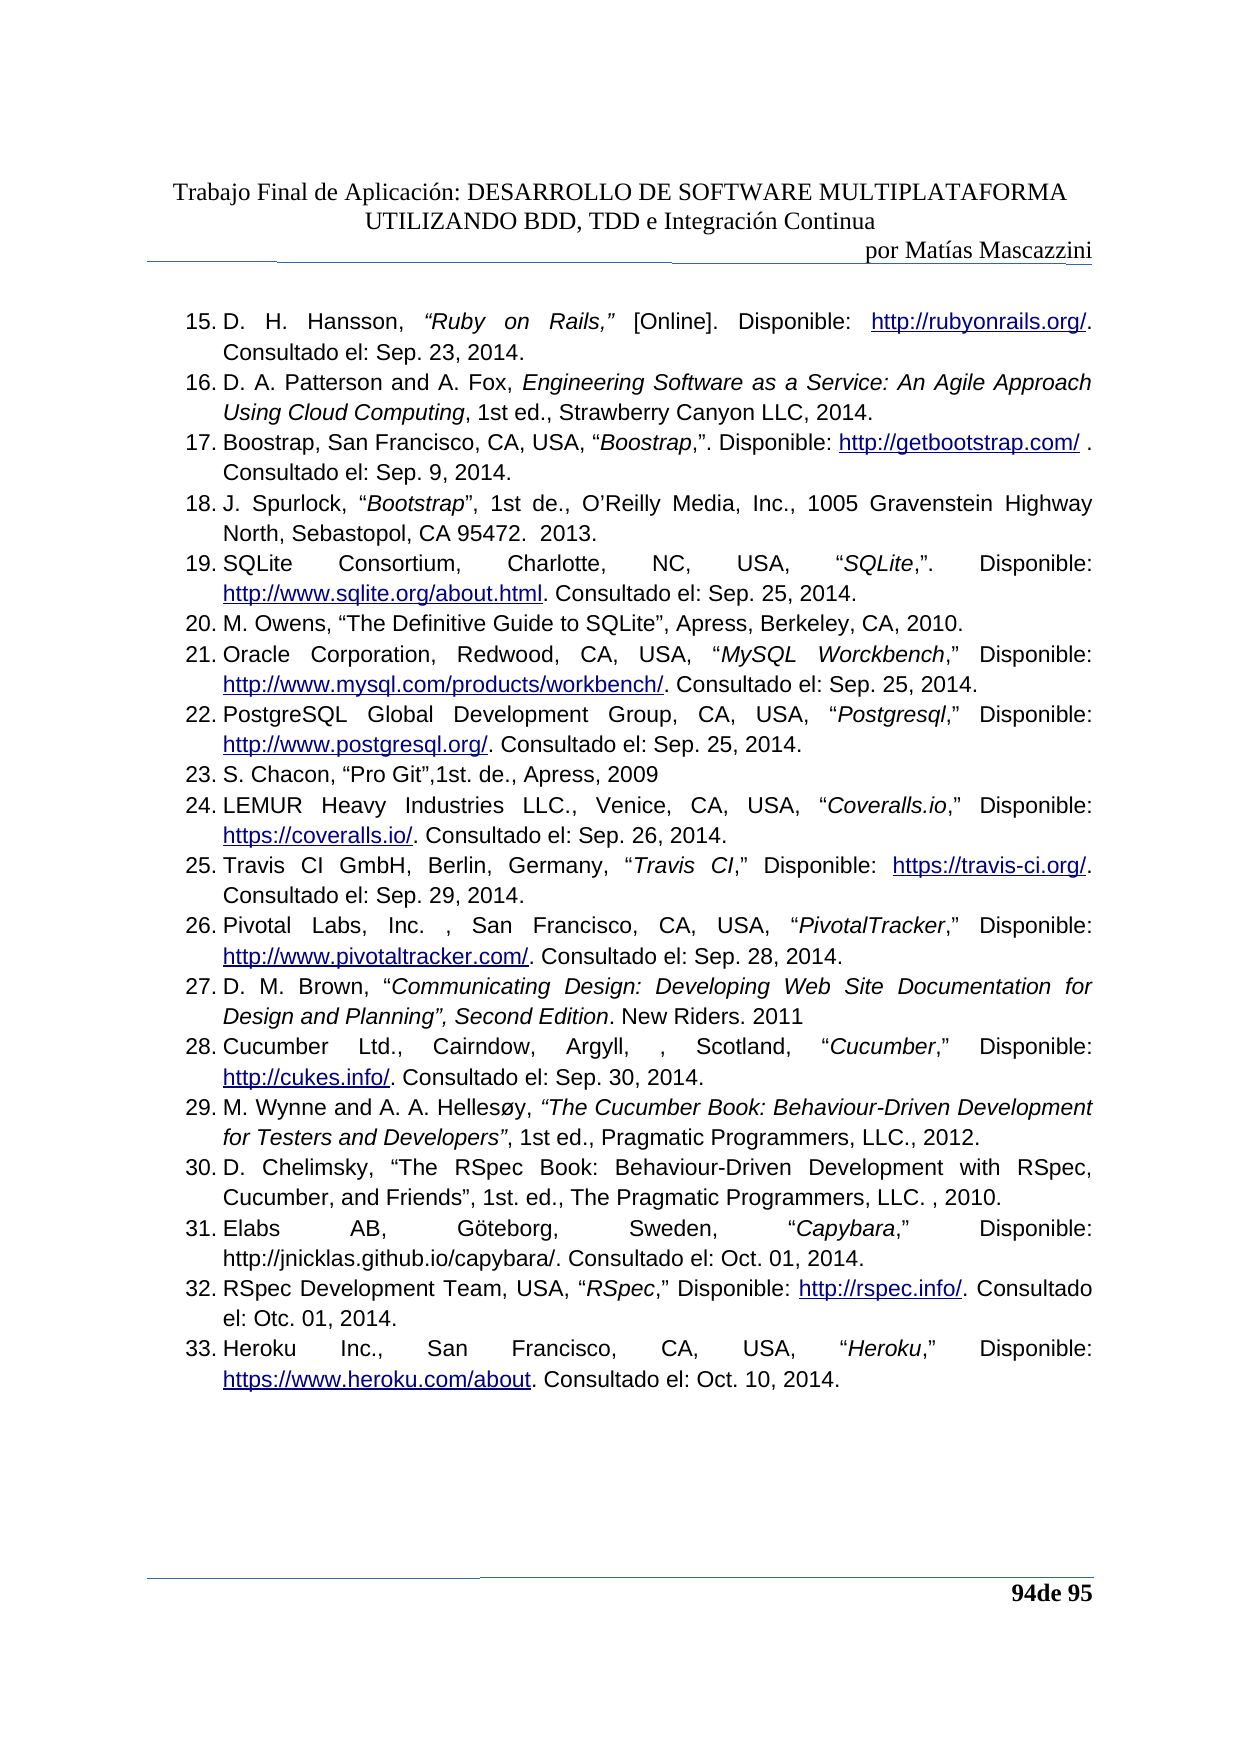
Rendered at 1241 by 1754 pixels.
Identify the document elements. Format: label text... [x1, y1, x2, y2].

list RSpec Development Team, USA, “RSpec,” Disponible: http://rspec.info/. Consultado el: Otc. 01, 2014. [185, 1275, 1093, 1332]
list Oracle Corporation, Redwood, CA, USA, “MySQL Worckbench,” Disponible: http://www.mysql.com/products/workbench/. Consultado el: Sep. 25, 2014. [185, 641, 1093, 697]
list PostgreSQL Global Development Group, CA, USA, “Postgresql,” Disponible: http://www.postgresql.org/. Consultado el: Sep. 25, 2014. [185, 701, 1093, 758]
list Elabs AB, Göteborg, Sweden, “Capybara,” Disponible: http://jnicklas.github.io/capybara/. Consultado el: Oct. 01, 2014. [185, 1214, 1093, 1271]
list SQLite Consortium, Charlotte, NC, USA, “SQLite,”. Disponible: http://www.sqlite.org/about.html. Consultado el: Sep. 25, 2014. [185, 550, 1093, 607]
list Heroku Inc., San Francisco, CA, USA, “Heroku,” Disponible: https://www.heroku.com/about. Consultado el: Oct. 10, 2014. [185, 1335, 1093, 1392]
list M. Wynne and A. A. Hellesøy, “The Cucumber Book: Behaviour-Driven Development for Testers and Developers”, 1st ed., Pragmatic Programmers, LLC., 2012. [185, 1094, 1093, 1150]
list Travis CI GmbH, Berlin, Germany, “Travis CI,” Disponible: https://travis-ci.org/. Consultado el: Sep. 29, 2014. [185, 852, 1093, 909]
list D. M. Brown, “Communicating Design: Developing Web Site Documentation for Design and Planning”, Second Edition. New Riders. 2011 [185, 973, 1093, 1029]
list D. A. Patterson and A. Fox, Engineering Software as a Service: An Agile Approach Using Cloud Computing, 1st ed., Strawberry Canyon LLC, 2014. [185, 369, 1093, 425]
list M. Owens, “The Definitive Guide to SQLite”, Apress, Berkeley, CA, 2010. [185, 610, 1093, 637]
list J. Spurlock, “Bootstrap”, 1st de., O’Reilly Media, Inc., 1005 Gravenstein Highway North, Sebastopol, CA 95472. 2013. [185, 489, 1093, 546]
list Pivotal Labs, Inc. , San Francisco, CA, USA, “PivotalTracker,” Disponible: http://www.pivotaltracker.com/. Consultado el: Sep. 28, 2014. [185, 912, 1093, 969]
list LEMUR Heavy Industries LLC., Venice, CA, USA, “Coveralls.io,” Disponible: https://coveralls.io/. Consultado el: Sep. 26, 2014. [185, 792, 1093, 848]
list D. Chelimsky, “The RSpec Book: Behaviour-Driven Development with RSpec, Cucumber, and Friends”, 1st. ed., The Pragmatic Programmers, LLC. , 2010. [185, 1154, 1093, 1211]
list Boostrap, San Francisco, CA, USA, “Boostrap,”. Disponible: http://getbootstrap.com/ . Consultado el: Sep. 9, 2014. [185, 429, 1093, 486]
list Cucumber Ltd., Cairndow, Argyll, , Scotland, “Cucumber,” Disponible: http://cukes.info/. Consultado el: Sep. 30, 2014. [185, 1033, 1093, 1090]
list D. H. Hansson, “Ruby on Rails,” [Online]. Disponible: http://rubyonrails.org/. Consultado el: Sep. 23, 2014. [185, 308, 1093, 365]
list S. Chacon, “Pro Git”,1st. de., Apress, 2009 [185, 761, 1093, 788]
